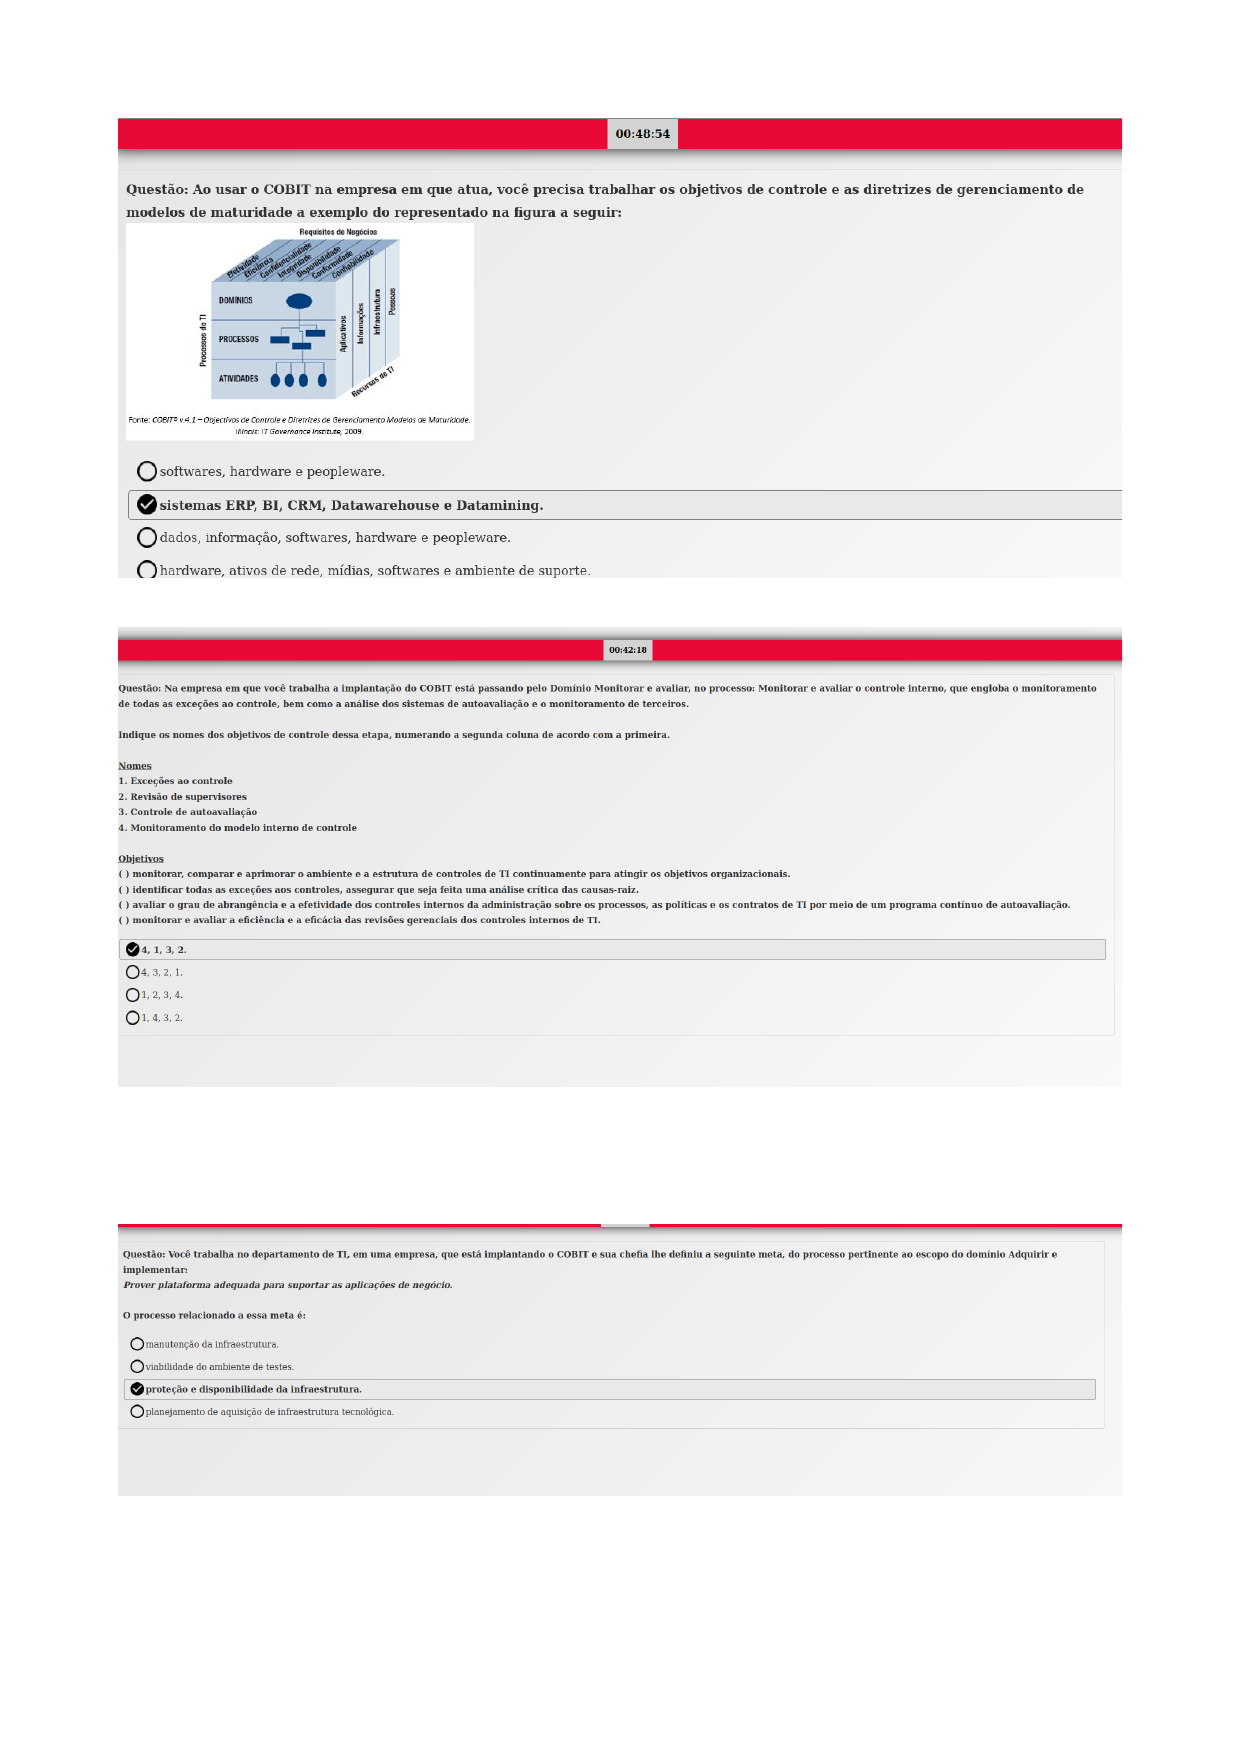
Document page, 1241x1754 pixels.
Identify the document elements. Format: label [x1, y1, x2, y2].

picture [118, 118, 1123, 578]
picture [118, 627, 1123, 1087]
picture [118, 1224, 1123, 1496]
